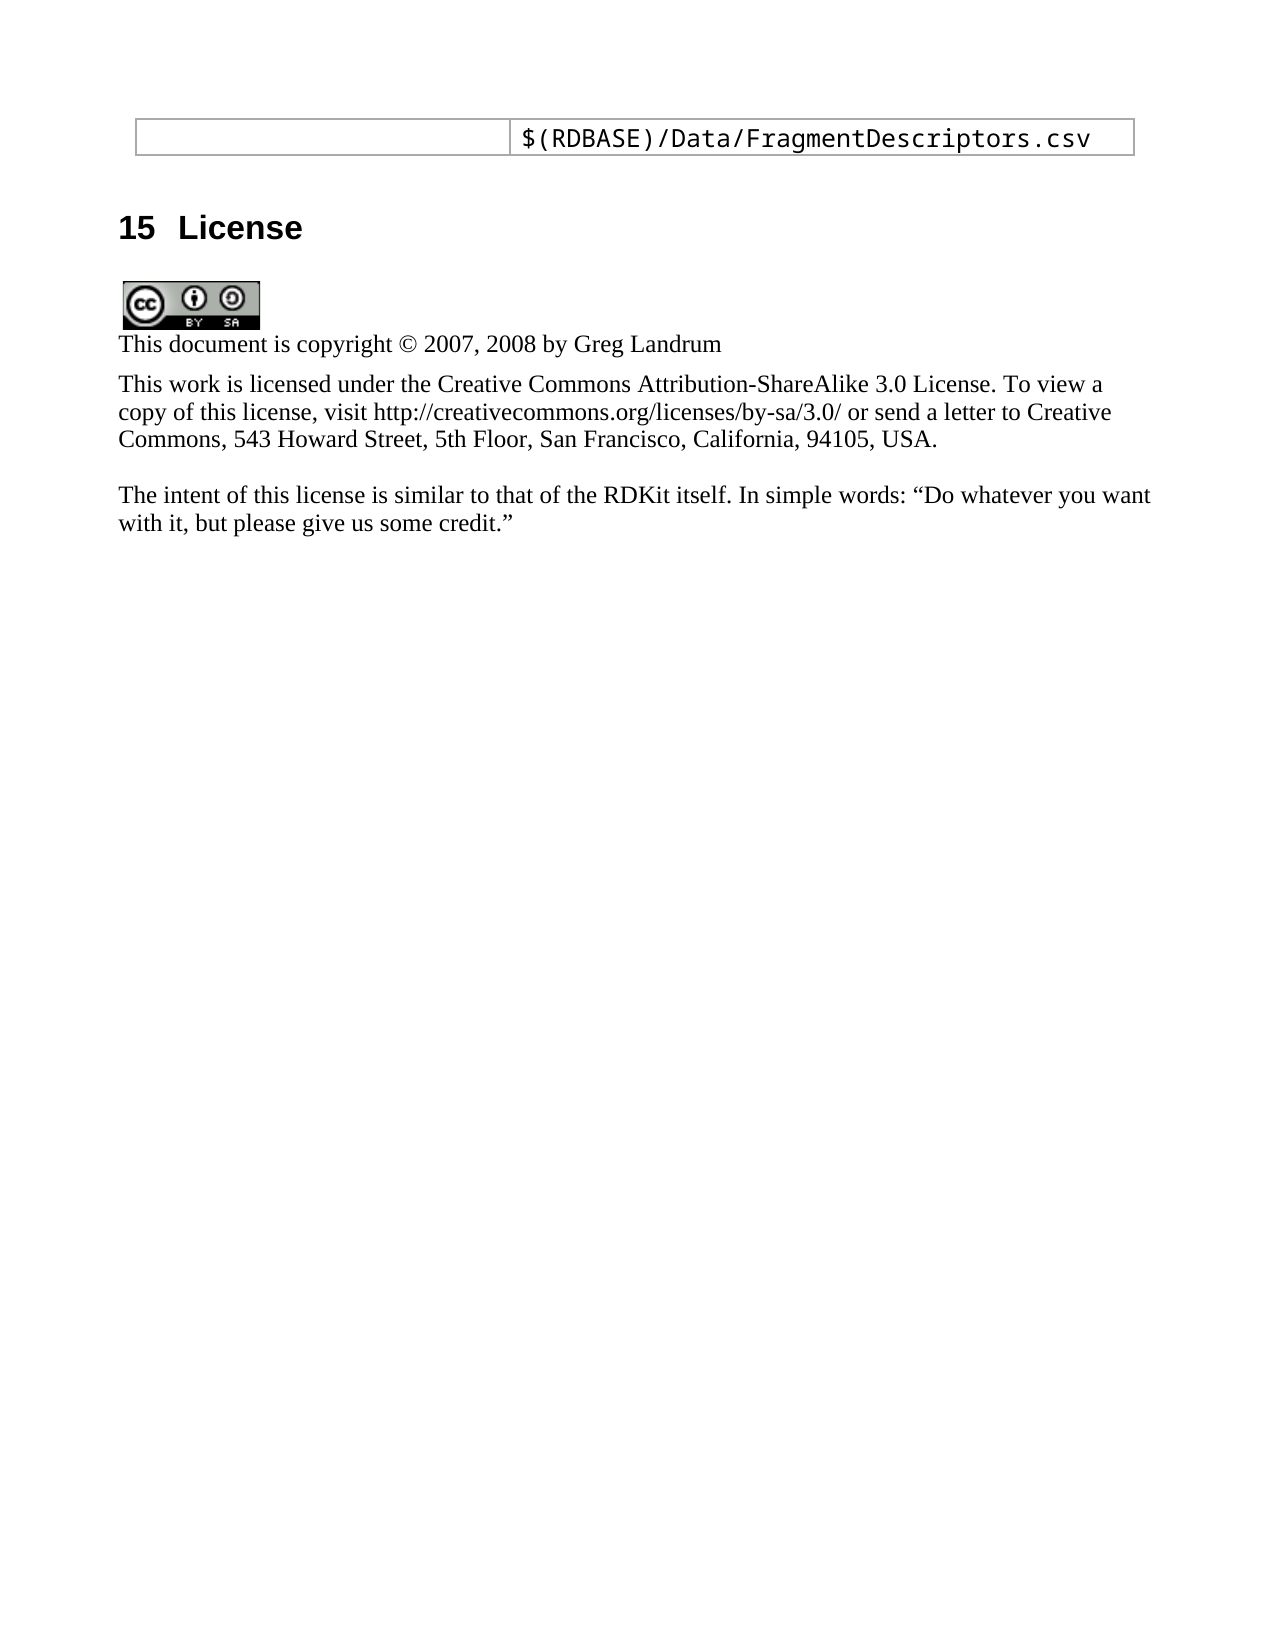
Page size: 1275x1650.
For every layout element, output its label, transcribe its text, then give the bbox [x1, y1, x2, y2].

table_cell $(RDBASE)/Data/FragmentDescriptors.csv [511, 120, 1133, 154]
text This work is licensed under the Creative Commons Attribution-ShareAlike 3.0 License. To view a copy of this license, visit http://creativecommons.org/licenses/by-sa/3.0/ or send a letter to Creative Commons, 543 Howard Street, 5th Floor, San Francisco, California, 94105, USA. [118, 370, 1157, 453]
picture [122, 281, 261, 330]
table_cell [137, 120, 509, 154]
text The intent of this license is similar to that of the RDKit itself. In simple words: “Do whatever you want with it, but please give us some credit.” [118, 481, 1157, 536]
subtitle License [118, 209, 1157, 247]
text This document is copyright © 2007, 2008 by Greg Landrum [118, 259, 1157, 358]
